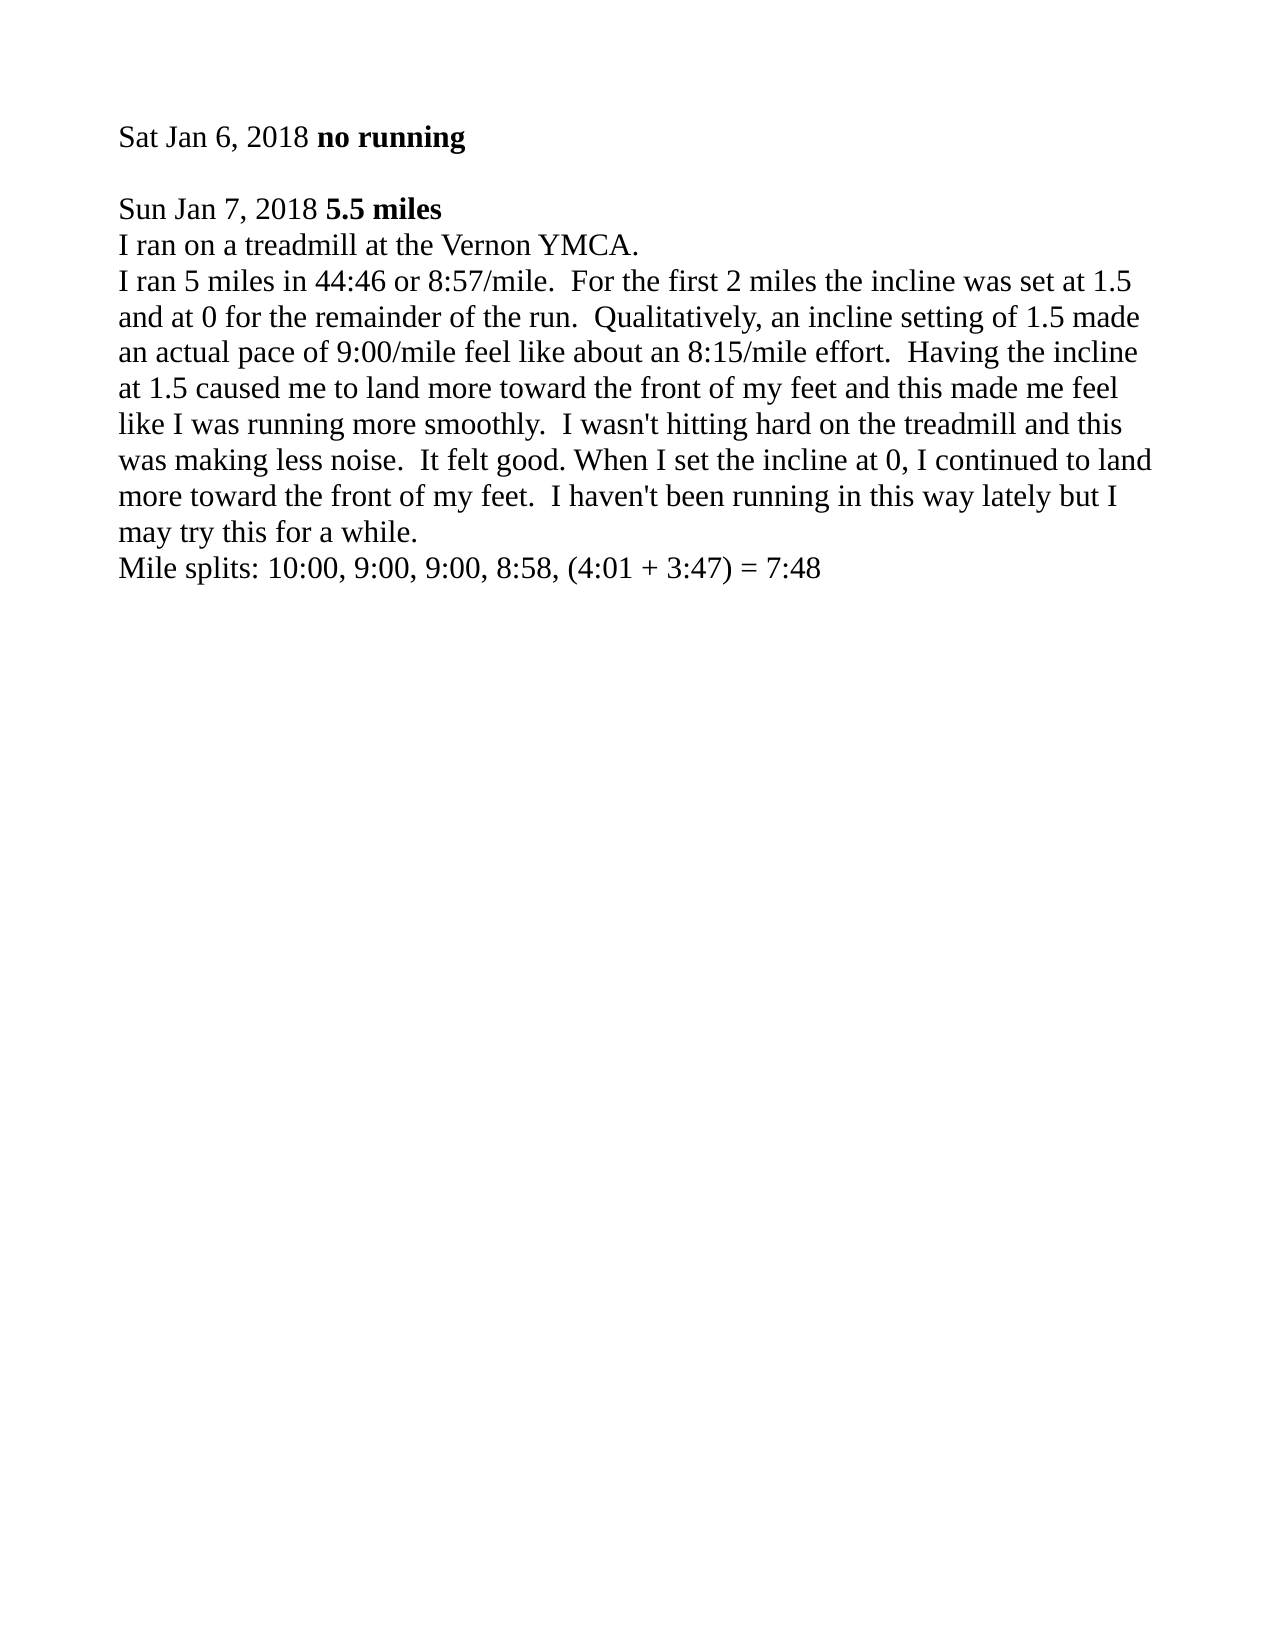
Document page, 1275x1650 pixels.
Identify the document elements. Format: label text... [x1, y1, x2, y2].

text I ran 5 miles in 44:46 or 8:57/mile. For the first 2 miles the incline was set at 1.5 and at 0 for the remainder of the run. Qualitatively, an incline setting of 1.5 made an actual pace of 9:00/mile feel like about an 8:15/mile effort. Having the incline at 1.5 caused me to land more toward the front of my feet and this made me feel like I was running more smoothly. I wasn't hitting hard on the treadmill and this was making less noise. It felt good. When I set the incline at 0, I continued to land more toward the front of my feet. I haven't been running in this way lately but I may try this for a while. [118, 262, 1161, 549]
text Sat Jan 6, 2018 no running [118, 118, 1161, 154]
text Mile splits: 10:00, 9:00, 9:00, 8:58, (4:01 + 3:47) = 7:48 [118, 549, 1161, 585]
text I ran on a treadmill at the Vernon YMCA. [118, 226, 1161, 262]
text Sun Jan 7, 2018 5.5 miles [118, 190, 1161, 226]
